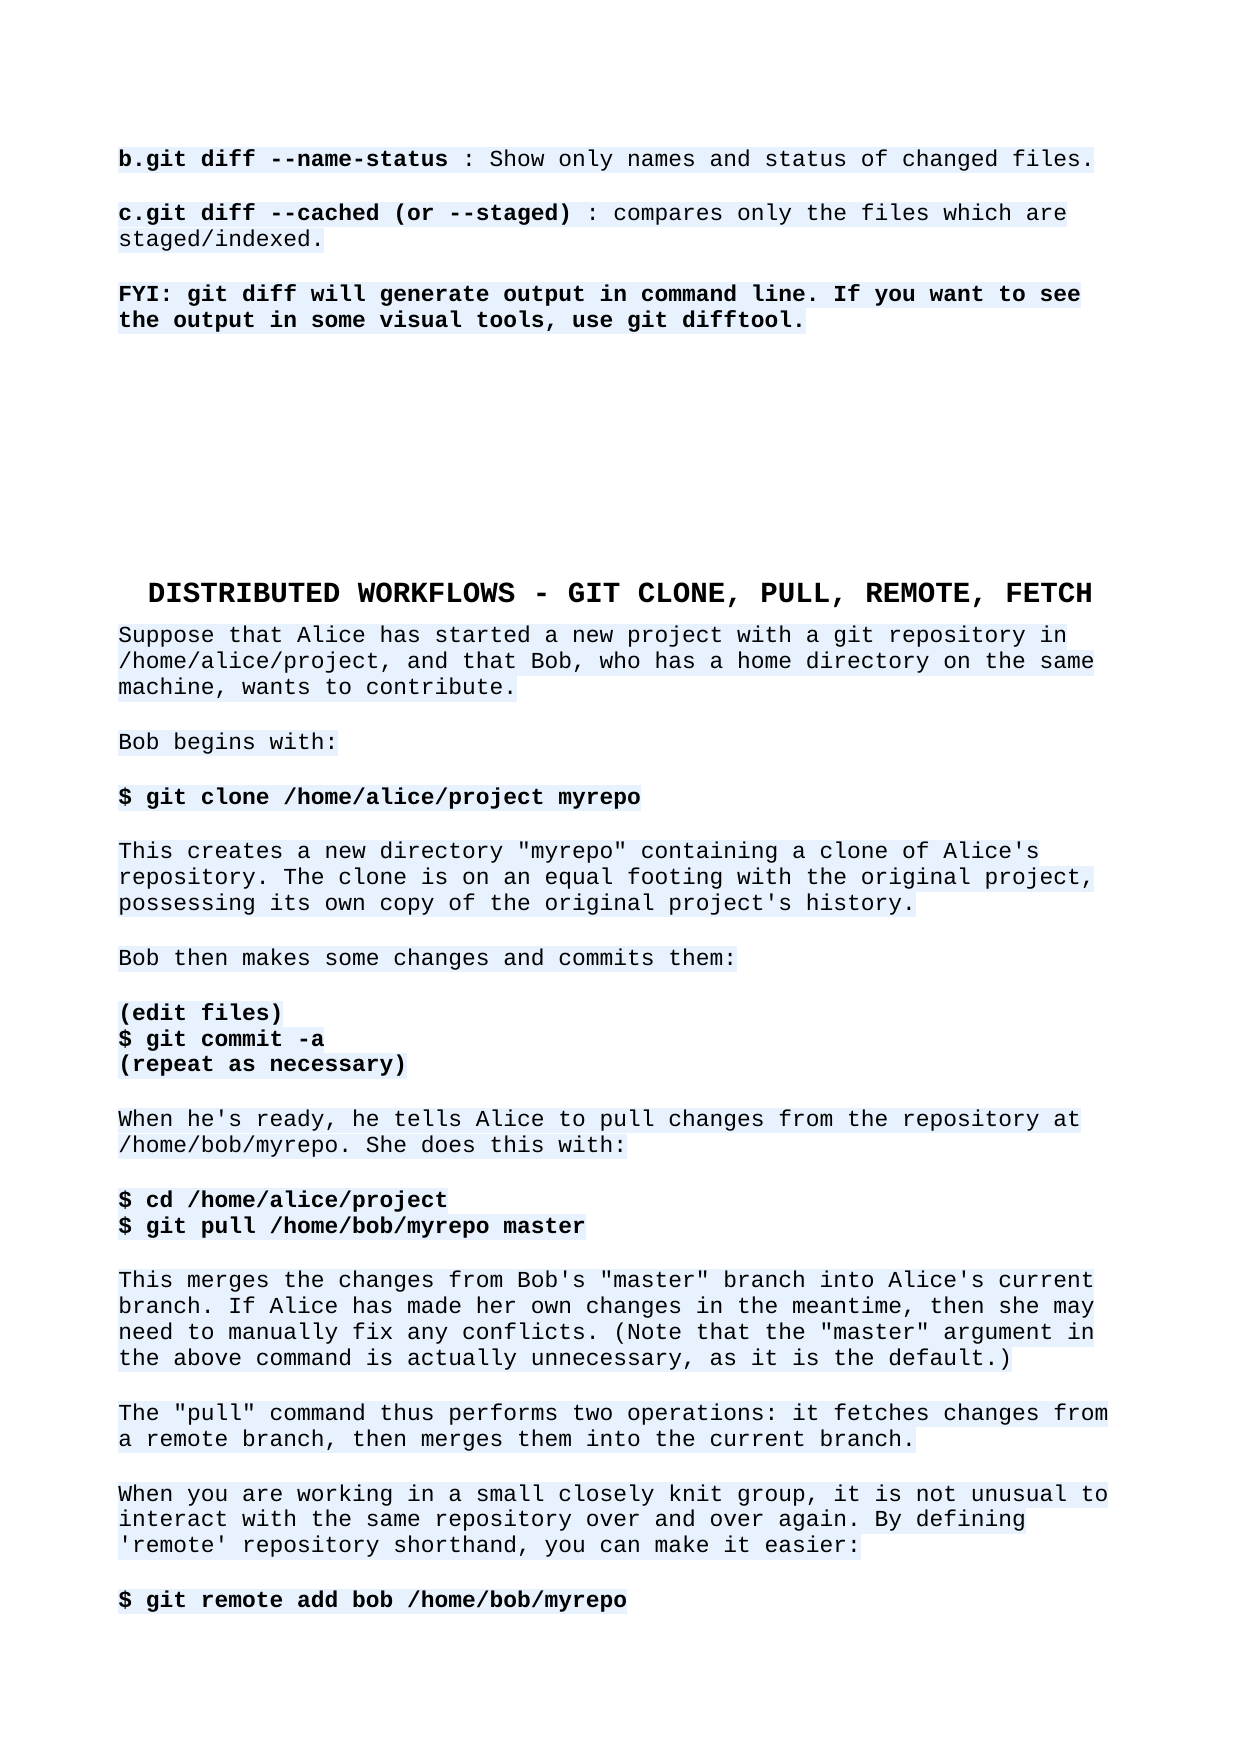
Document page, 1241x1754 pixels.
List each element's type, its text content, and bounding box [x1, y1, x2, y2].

text Suppose that Alice has started a new project with a git repository in /home/alice/project, and that Bob, who has a home directory on the same machine, wants to contribute. [118, 624, 1122, 702]
text $ git clone /home/alice/project myrepo [118, 785, 1122, 811]
text This merges the changes from Bob's "master" branch into Alice's current branch. If Alice has made her own changes in the meantime, then she may need to manually fix any conflicts. (Note that the "master" argument in the above command is actually unnecessary, as it is the default.) [118, 1269, 1122, 1372]
text $ cd /home/alice/project [118, 1188, 1122, 1214]
text $ git commit -a [118, 1027, 1122, 1053]
text FYI: git diff will generate output in command line. If you want to see the output in some visual tools, use git difftool. [118, 282, 1122, 334]
text $ git pull /home/bob/myrepo master [118, 1214, 1122, 1240]
text This creates a new directory "myrepo" containing a clone of Alice's repository. The clone is on an equal footing with the original project, possessing its own copy of the original project's history. [118, 840, 1122, 917]
text $ git remote add bob /home/bob/myrepo [118, 1588, 1122, 1614]
text Bob then makes some changes and commits them: [118, 946, 1122, 972]
text The "pull" command thus performs two operations: it fetches changes from a remote branch, then merges them into the current branch. [118, 1401, 1122, 1453]
text (edit files) [118, 1001, 1122, 1027]
text b.git diff --name-status : Show only names and status of changed files. [118, 147, 1122, 173]
text (repeat as necessary) [118, 1053, 1122, 1079]
text When you are working in a small closely knit group, it is not unusual to interact with the same repository over and over again. By defining 'remote' repository shorthand, you can make it easier: [118, 1482, 1122, 1560]
text When he's ready, he tells Alice to pull changes from the repository at /home/bob/myrepo. She does this with: [118, 1107, 1122, 1159]
text Bob begins with: [118, 730, 1122, 756]
text c.git diff --cached (or --staged) : compares only the files which are staged/indexed. [118, 202, 1122, 253]
subtitle DISTRIBUTED WORKFLOWS - GIT CLONE, PULL, REMOTE, FETCH [118, 578, 1122, 611]
